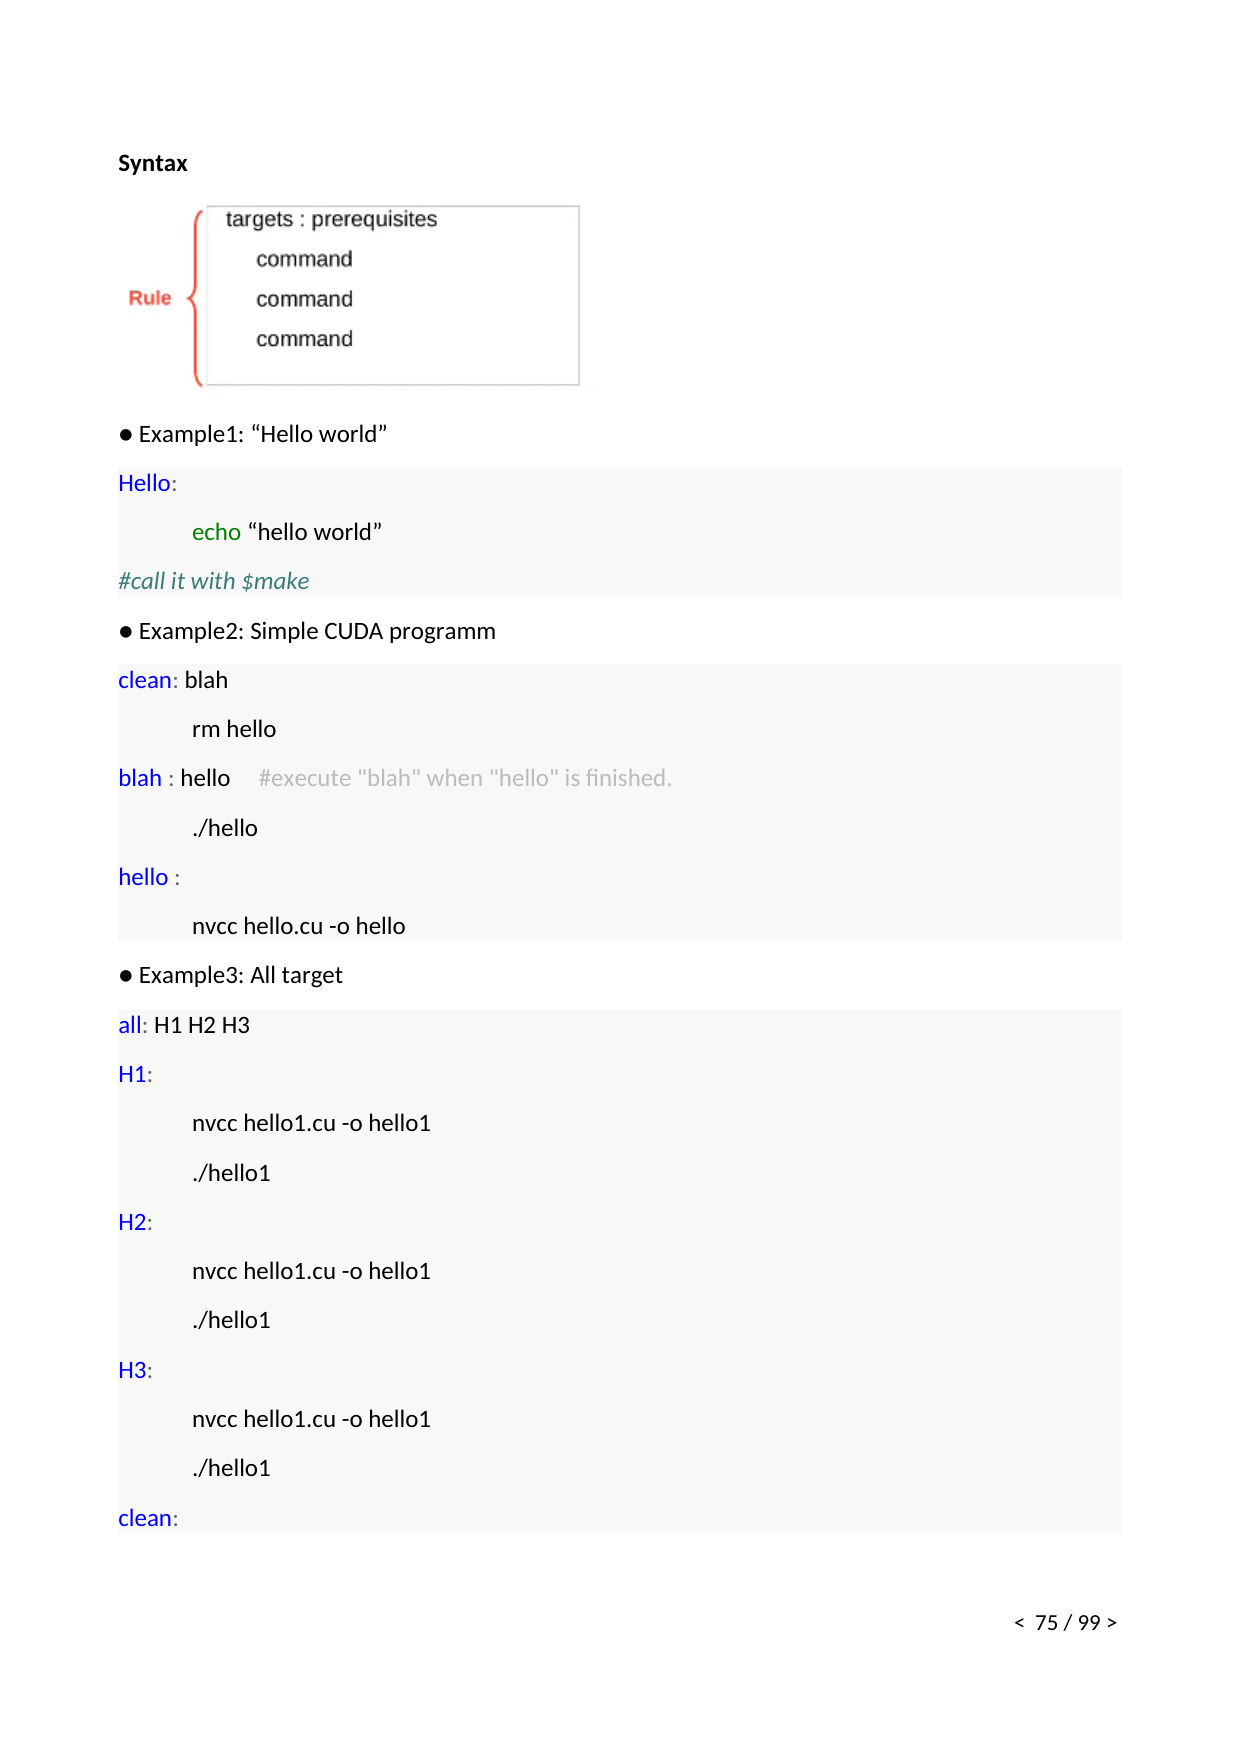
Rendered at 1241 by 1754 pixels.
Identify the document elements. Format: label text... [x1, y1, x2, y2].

picture [118, 197, 602, 399]
text #call it with $make [118, 566, 1122, 596]
text blah : hello #execute "blah" when "hello" is finished. [118, 763, 1122, 793]
text ● Example3: All target [118, 960, 1122, 990]
text ./hello1 [118, 1452, 1122, 1483]
text nvcc hello.cu -o hello [118, 910, 1122, 941]
text ./hello [118, 812, 1122, 842]
text Syntax [118, 148, 1122, 178]
text nvcc hello1.cu -o hello1 [118, 1107, 1122, 1138]
text H2: [118, 1206, 1122, 1237]
text clean: [118, 1502, 1122, 1532]
text nvcc hello1.cu -o hello1 [118, 1255, 1122, 1286]
text Hello: [118, 467, 1122, 497]
text ./hello1 [118, 1304, 1122, 1335]
text ● Example2: Simple CUDA programm [118, 615, 1122, 645]
text echo “hello world” [118, 516, 1122, 547]
text rm hello [118, 713, 1122, 744]
text hello : [118, 861, 1122, 892]
text H3: [118, 1354, 1122, 1384]
text ./hello1 [118, 1157, 1122, 1187]
text H1: [118, 1058, 1122, 1089]
text ● Example1: “Hello world” [118, 418, 1122, 448]
text nvcc hello1.cu -o hello1 [118, 1403, 1122, 1434]
text clean: blah [118, 664, 1122, 694]
text all: H1 H2 H3 [118, 1009, 1122, 1039]
